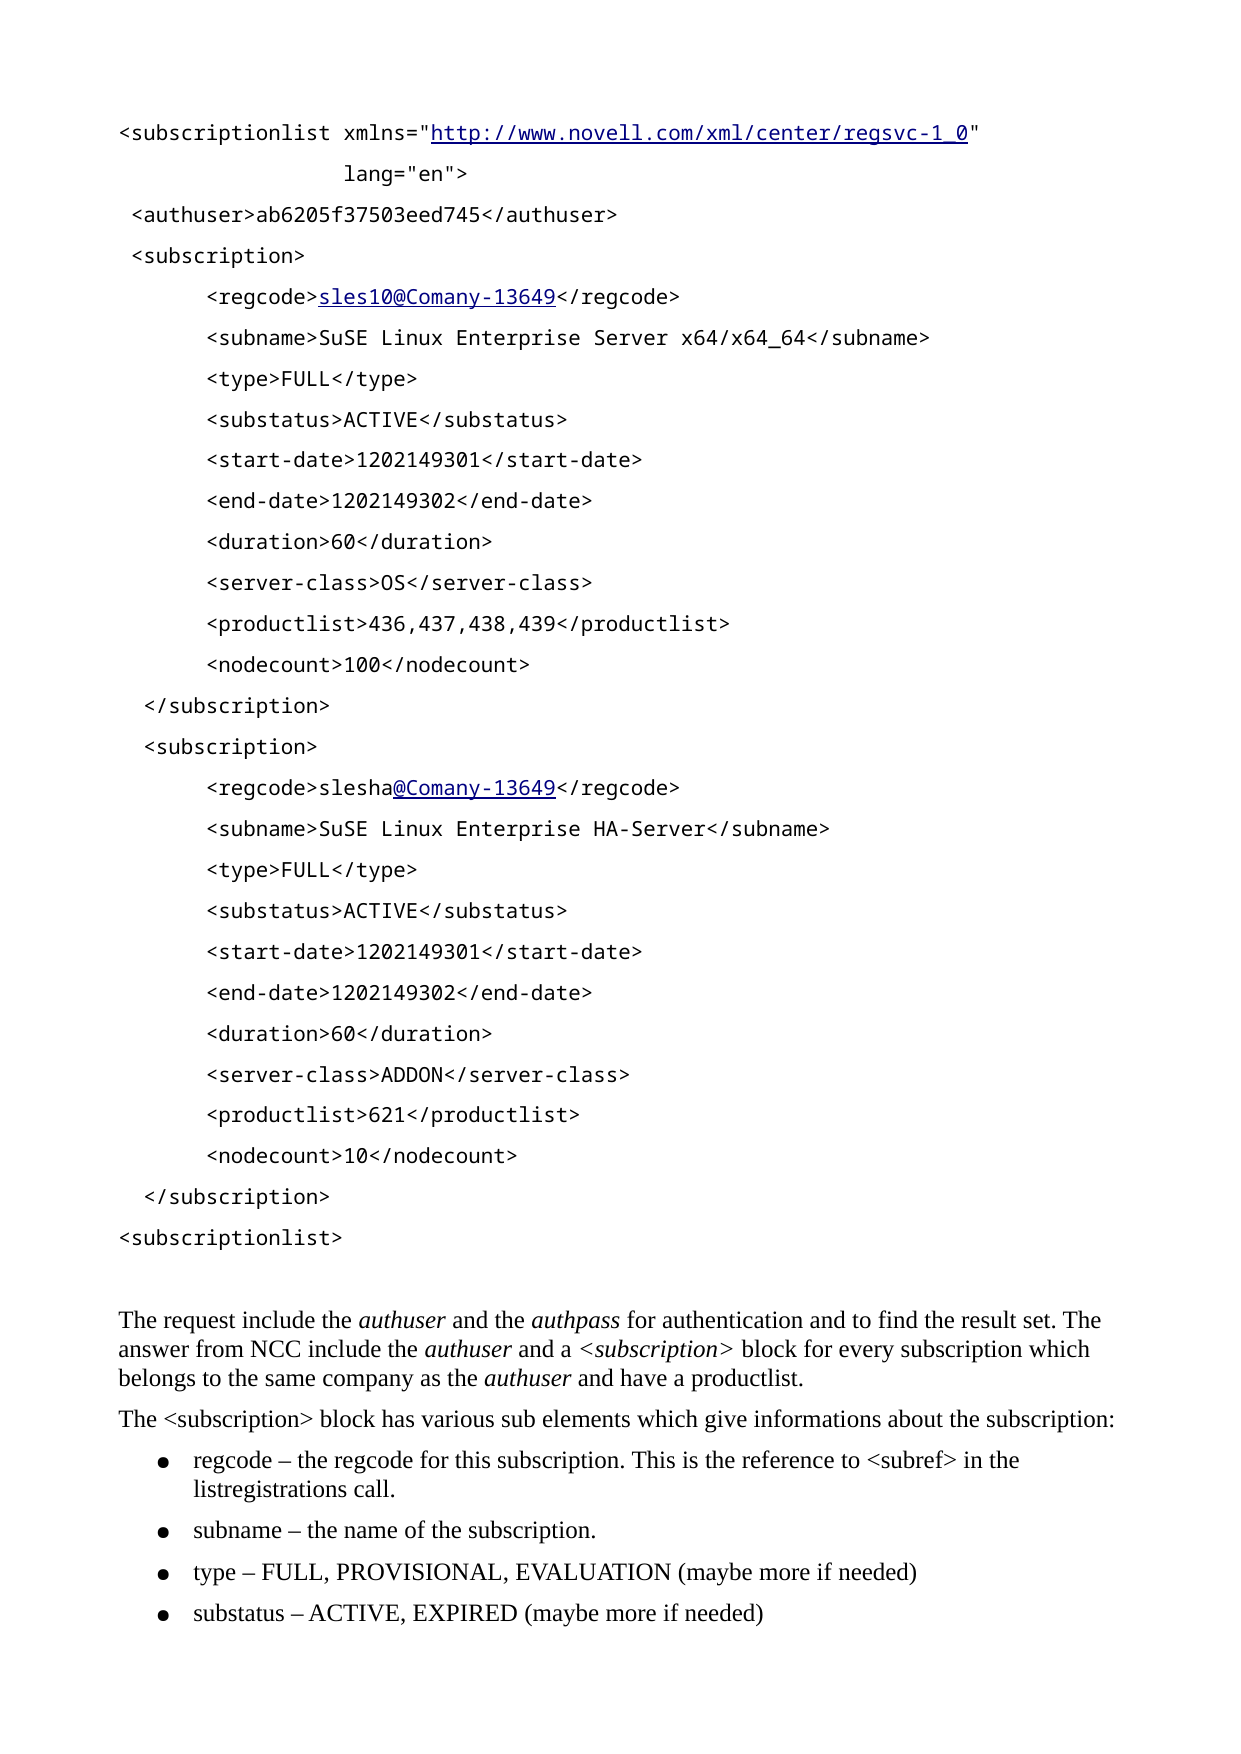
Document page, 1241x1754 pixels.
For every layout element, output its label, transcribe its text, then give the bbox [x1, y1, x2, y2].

text <subscription> [118, 732, 1122, 761]
list type – FULL, PROVISIONAL, EVALUATION (maybe more if needed) [156, 1557, 1122, 1585]
text <start-date>1202149301</start-date> [118, 937, 1122, 965]
text <type>FULL</type> [118, 855, 1122, 883]
text <subscriptionlist xmlns="http://www.novell.com/xml/center/regsvc-1_0" [118, 118, 1122, 147]
text <regcode>sles10@Comany-13649</regcode> [118, 282, 1122, 310]
text <regcode>slesha@Comany-13649</regcode> [118, 773, 1122, 802]
text <subscriptionlist> [118, 1223, 1122, 1252]
text <productlist>436,437,438,439</productlist> [118, 609, 1122, 638]
text <nodecount>10</nodecount> [118, 1142, 1122, 1170]
text <subscription> [118, 241, 1122, 269]
text <type>FULL</type> [118, 364, 1122, 392]
text <end-date>1202149302</end-date> [118, 978, 1122, 1006]
text <duration>60</duration> [118, 527, 1122, 556]
text The <subscription> block has various sub elements which give informations about the subscription: [118, 1404, 1122, 1433]
list regcode – the regcode for this subscription. This is the reference to <subref> in the listregistrations call. [156, 1445, 1122, 1503]
text <server-class>OS</server-class> [118, 568, 1122, 597]
text <subname>SuSE Linux Enterprise HA-Server</subname> [118, 814, 1122, 842]
text lang="en"> [118, 159, 1122, 187]
text <nodecount>100</nodecount> [118, 650, 1122, 679]
text <start-date>1202149301</start-date> [118, 446, 1122, 474]
text <productlist>621</productlist> [118, 1101, 1122, 1129]
text The request include the authuser and the authpass for authentication and to find the result set. The answer from NCC include the authuser and a <subscription> block for every subscription which belongs to the same company as the authuser and have a productlist. [118, 1305, 1122, 1392]
text <server-class>ADDON</server-class> [118, 1060, 1122, 1088]
list substatus – ACTIVE, EXPIRED (maybe more if needed) [156, 1598, 1122, 1627]
text </subscription> [118, 1182, 1122, 1211]
text <substatus>ACTIVE</substatus> [118, 896, 1122, 924]
text </subscription> [118, 691, 1122, 720]
list subname – the name of the subscription. [156, 1515, 1122, 1544]
text <end-date>1202149302</end-date> [118, 487, 1122, 515]
text <subname>SuSE Linux Enterprise Server x64/x64_64</subname> [118, 323, 1122, 351]
text <duration>60</duration> [118, 1019, 1122, 1047]
text <authuser>ab6205f37503eed745</authuser> [118, 200, 1122, 228]
text <substatus>ACTIVE</substatus> [118, 405, 1122, 433]
